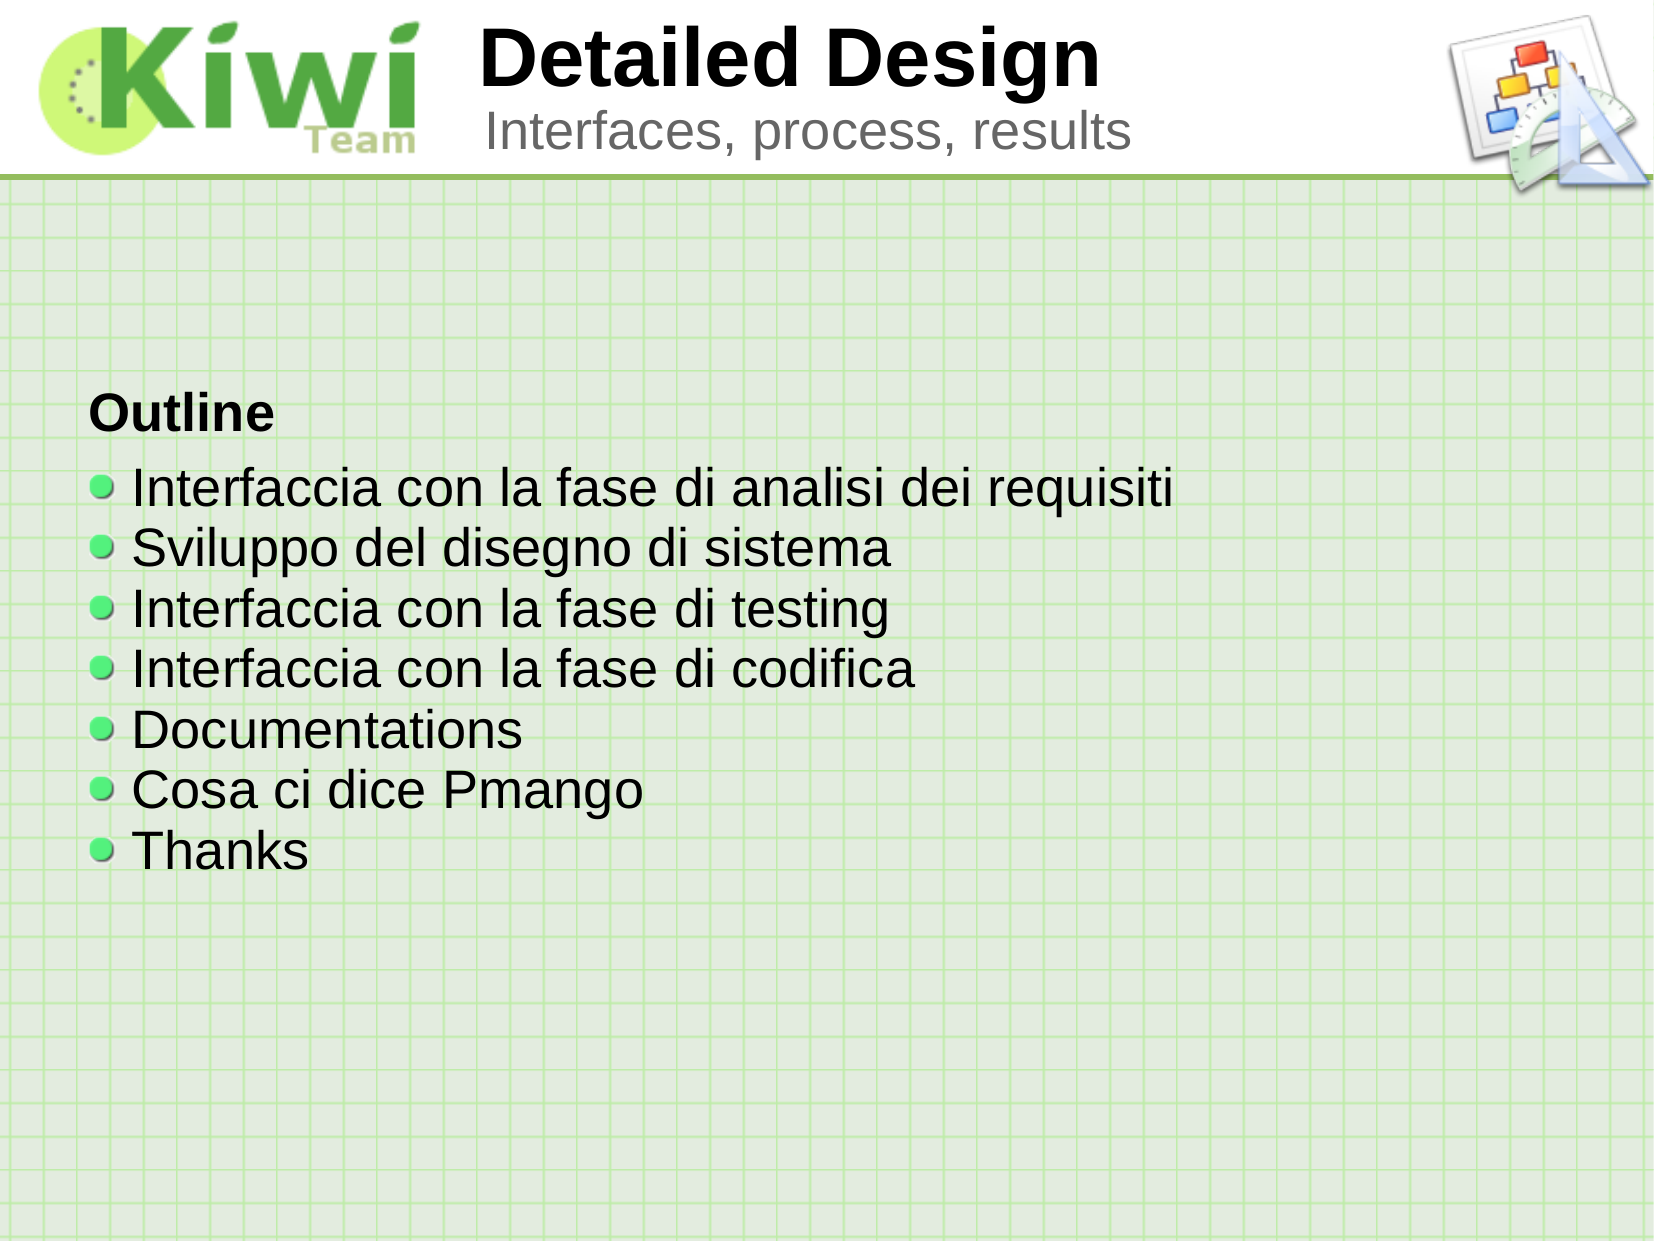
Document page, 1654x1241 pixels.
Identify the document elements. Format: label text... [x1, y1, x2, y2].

title Detailed Design [478, 8, 1211, 107]
picture [29, 7, 438, 166]
title Interfaces, process, results [484, 88, 1312, 173]
text_box [0, 0, 1446, 174]
text_box Outline Interfaccia con la fase di analisi dei requisiti Sviluppo del disegno di sistema Interfaccia con la fase di testing Interfaccia con la fase di codifica Documentations Cosa ci dice Pmango Thanks [88, 382, 1536, 881]
picture [0, 0, 1654, 1241]
